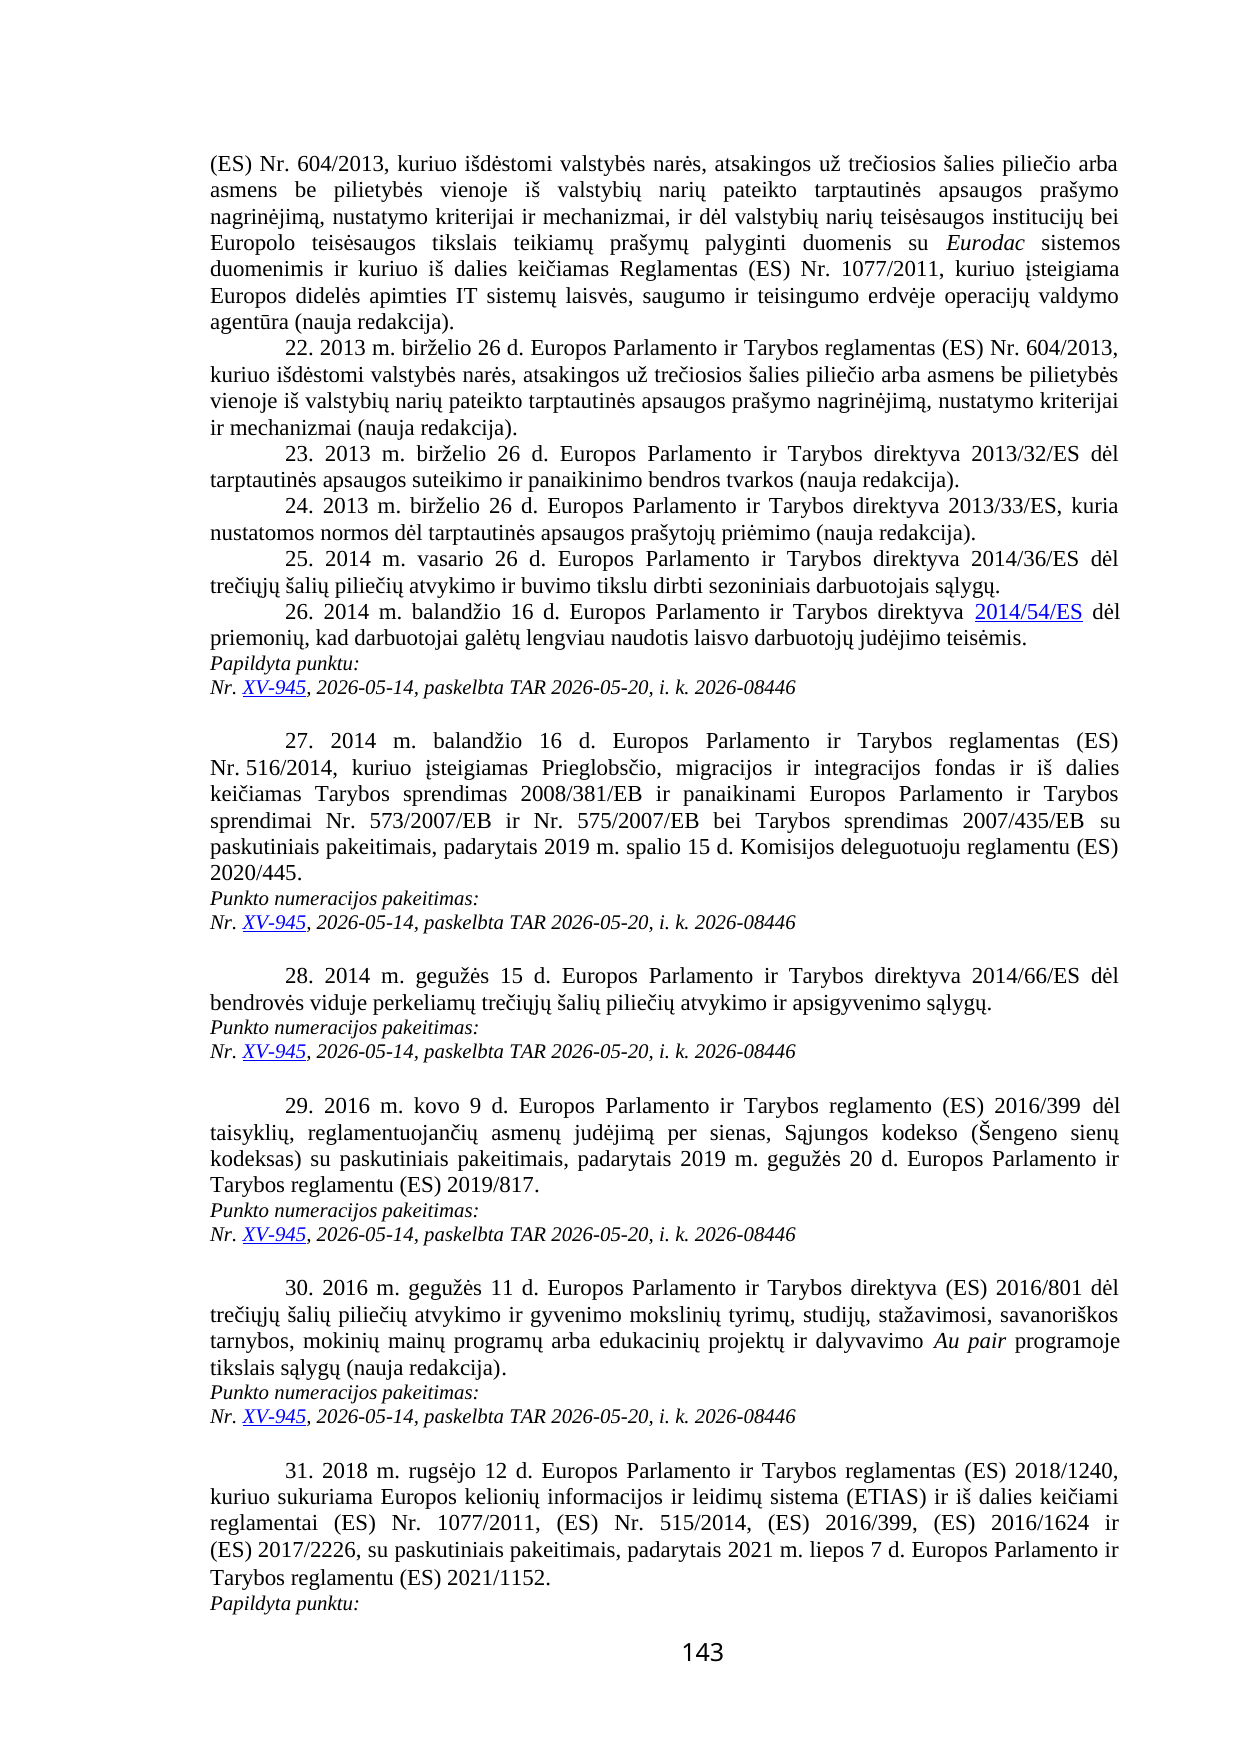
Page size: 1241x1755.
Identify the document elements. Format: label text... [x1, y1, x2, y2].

text 22. 2013 m. birželio 26 d. Europos Parlamento ir Tarybos reglamentas (ES) Nr. 604/2013, kuriuo išdėstomi valstybės narės, atsakingos už trečiosios šalies piliečio arba asmens be pilietybės vienoje iš valstybių narių pateikto tarptautinės apsaugos prašymo nagrinėjimą, nustatymo kriterijai ir mechanizmai (nauja redakcija). [210, 334, 1120, 440]
text Nr. XV-945, 2026-05-14, paskelbta TAR 2026-05-20, i. k. 2026-08446 [210, 910, 1120, 934]
text 23. 2013 m. birželio 26 d. Europos Parlamento ir Tarybos direktyva 2013/32/ES dėl tarptautinės apsaugos suteikimo ir panaikinimo bendros tvarkos (nauja redakcija). [210, 440, 1120, 493]
text Nr. XV-945, 2026-05-14, paskelbta TAR 2026-05-20, i. k. 2026-08446 [210, 1222, 1120, 1246]
text 24. 2013 m. birželio 26 d. Europos Parlamento ir Tarybos direktyva 2013/33/ES, kuria nustatomos normos dėl tarptautinės apsaugos prašytojų priėmimo (nauja redakcija). [210, 493, 1120, 545]
text Papildyta punktu: [210, 651, 1120, 675]
text (ES) Nr. 604/2013, kuriuo išdėstomi valstybės narės, atsakingos už trečiosios šalies piliečio arba asmens be pilietybės vienoje iš valstybių narių pateikto tarptautinės apsaugos prašymo nagrinėjimą, nustatymo kriterijai ir mechanizmai, ir dėl valstybių narių teisėsaugos institucijų bei Europolo teisėsaugos tikslais teikiamų prašymų palyginti duomenis su Eurodac sistemos duomenimis ir kuriuo iš dalies keičiamas Reglamentas (ES) Nr. 1077/2011, kuriuo įsteigiama Europos didelės apimties IT sistemų laisvės, saugumo ir teisingumo erdvėje operacijų valdymo agentūra (nauja redakcija). [210, 150, 1120, 334]
text Punkto numeracijos pakeitimas: [210, 1015, 1120, 1039]
text Nr. XV-945, 2026-05-14, paskelbta TAR 2026-05-20, i. k. 2026-08446 [210, 1404, 1120, 1428]
text Nr. XV-945, 2026-05-14, paskelbta TAR 2026-05-20, i. k. 2026-08446 [210, 1039, 1120, 1063]
text 28. 2014 m. gegužės 15 d. Europos Parlamento ir Tarybos direktyva 2014/66/ES dėl bendrovės viduje perkeliamų trečiųjų šalių piliečių atvykimo ir apsigyvenimo sąlygų. [210, 963, 1120, 1015]
text 26. 2014 m. balandžio 16 d. Europos Parlamento ir Tarybos direktyva 2014/54/ES dėl priemonių, kad darbuotojai galėtų lengviau naudotis laisvo darbuotojų judėjimo teisėmis. [210, 598, 1120, 651]
text Punkto numeracijos pakeitimas: [210, 886, 1120, 910]
text 31. 2018 m. rugsėjo 12 d. Europos Parlamento ir Tarybos reglamentas (ES) 2018/1240, kuriuo sukuriama Europos kelionių informacijos ir leidimų sistema (ETIAS) ir iš dalies keičiami reglamentai (ES) Nr. 1077/2011, (ES) Nr. 515/2014, (ES) 2016/399, (ES) 2016/1624 ir (ES) 2017/2226, su paskutiniais pakeitimais, padarytais 2021 m. liepos 7 d. Europos Parlamento ir Tarybos reglamentu (ES) 2021/1152. [210, 1457, 1120, 1591]
text 27. 2014 m. balandžio 16 d. Europos Parlamento ir Tarybos reglamentas (ES) Nr. 516/2014, kuriuo įsteigiamas Prieglobsčio, migracijos ir integracijos fondas ir iš dalies keičiamas Tarybos sprendimas 2008/381/EB ir panaikinami Europos Parlamento ir Tarybos sprendimai Nr. 573/2007/EB ir Nr. 575/2007/EB bei Tarybos sprendimas 2007/435/EB su paskutiniais pakeitimais, padarytais 2019 m. spalio 15 d. Komisijos deleguotuoju reglamentu (ES) 2020/445. [210, 728, 1120, 886]
text 25. 2014 m. vasario 26 d. Europos Parlamento ir Tarybos direktyva 2014/36/ES dėl trečiųjų šalių piliečių atvykimo ir buvimo tikslu dirbti sezoniniais darbuotojais sąlygų. [210, 545, 1120, 598]
text Papildyta punktu: [210, 1591, 1120, 1615]
text Nr. XV-945, 2026-05-14, paskelbta TAR 2026-05-20, i. k. 2026-08446 [210, 675, 1120, 699]
text 29. 2016 m. kovo 9 d. Europos Parlamento ir Tarybos reglamento (ES) 2016/399 dėl taisyklių, reglamentuojančių asmenų judėjimą per sienas, Sąjungos kodekso (Šengeno sienų kodeksas) su paskutiniais pakeitimais, padarytais 2019 m. gegužės 20 d. Europos Parlamento ir Tarybos reglamentu (ES) 2019/817. [210, 1092, 1120, 1198]
text Punkto numeracijos pakeitimas: [210, 1380, 1120, 1404]
text 30. 2016 m. gegužės 11 d. Europos Parlamento ir Tarybos direktyva (ES) 2016/801 dėl trečiųjų šalių piliečių atvykimo ir gyvenimo mokslinių tyrimų, studijų, stažavimosi, savanoriškos tarnybos, mokinių mainų programų arba edukacinių projektų ir dalyvavimo Au pair programoje tikslais sąlygų (nauja redakcija). [210, 1274, 1120, 1380]
text Punkto numeracijos pakeitimas: [210, 1198, 1120, 1222]
